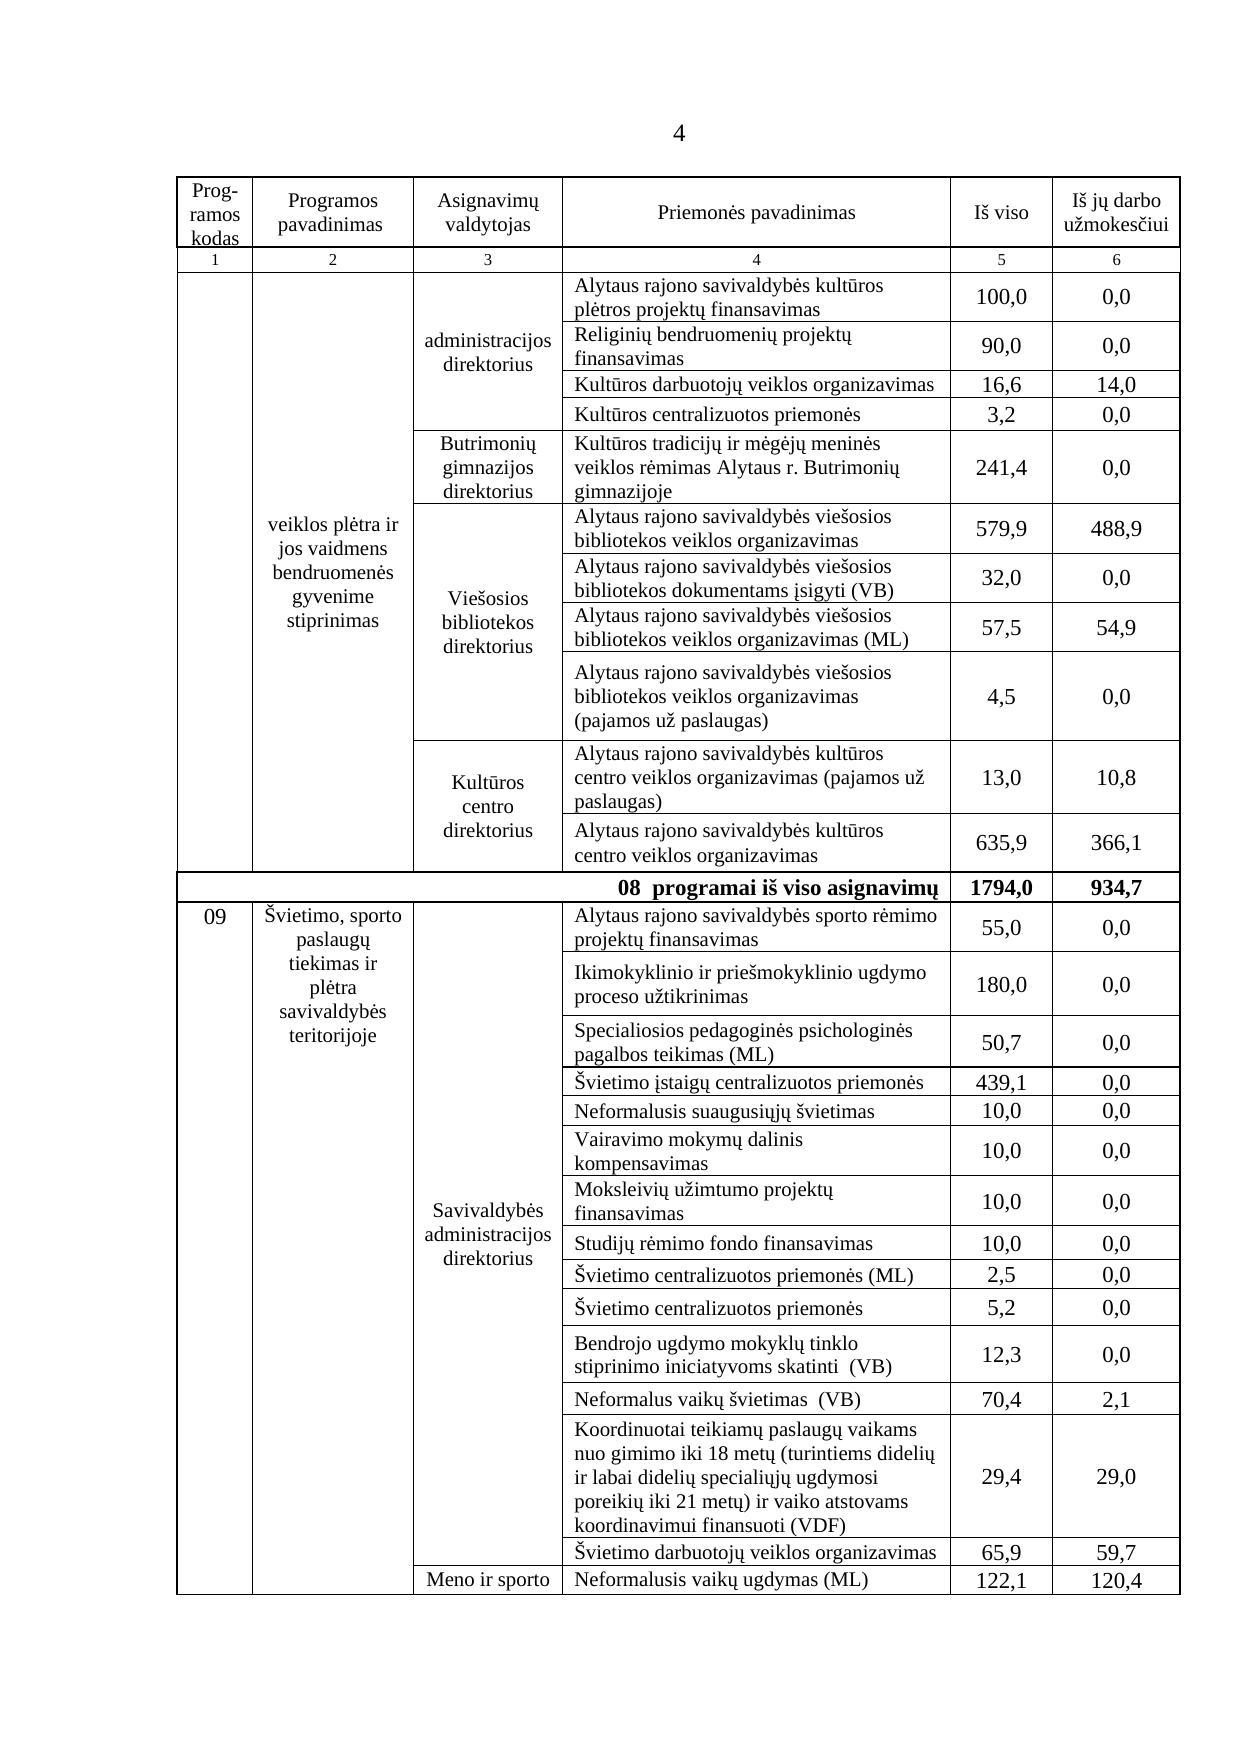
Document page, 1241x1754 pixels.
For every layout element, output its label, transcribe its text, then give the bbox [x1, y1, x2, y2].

table_header Programos pavadinimas [253, 178, 413, 246]
table_cell 0,0 [1053, 1096, 1179, 1124]
table_cell 1794,0 [951, 873, 1052, 901]
table_cell Ikimokyklinio ir priešmokyklinio ugdymo proceso užtikrinimas [563, 952, 950, 1015]
table_cell 50,7 [951, 1016, 1052, 1066]
table_cell 32,0 [951, 554, 1052, 602]
table_cell 488,9 [1053, 504, 1179, 552]
table_cell 1 [178, 248, 252, 272]
table_cell 0,0 [1053, 1068, 1179, 1095]
table_cell 70,4 [951, 1383, 1052, 1414]
table_cell Alytaus rajono savivaldybės sporto rėmimo projektų finansavimas [563, 903, 950, 951]
table_cell Švietimo įstaigų centralizuotos priemonės [563, 1068, 950, 1095]
table_cell 0,0 [1053, 1016, 1179, 1066]
table_cell 90,0 [951, 322, 1052, 370]
table_cell 29,0 [1053, 1415, 1179, 1537]
table_cell 934,7 [1053, 873, 1179, 901]
table_cell 180,0 [951, 952, 1052, 1015]
table_cell 29,4 [951, 1415, 1052, 1537]
table_cell 635,9 [951, 814, 1052, 871]
table_cell 0,0 [1053, 1226, 1179, 1259]
table_cell 0,0 [1053, 431, 1179, 503]
table_cell [1181, 553, 1203, 602]
table_cell 4,5 [951, 652, 1052, 740]
table_cell 3 [414, 248, 562, 272]
table_cell Neformalusis vaikų ugdymas (ML) [563, 1566, 950, 1594]
table_cell Viešosios bibliotekos direktorius [414, 504, 562, 740]
table_cell Alytaus rajono savivaldybės kultūros centro veiklos organizavimas [563, 814, 950, 871]
table_cell 16,6 [951, 371, 1052, 397]
table_cell 120,4 [1053, 1566, 1179, 1594]
table_cell Specialiosios pedagoginės psichologinės pagalbos teikimas (ML) [563, 1016, 950, 1066]
table_cell [178, 273, 252, 871]
table_cell [1181, 220, 1203, 246]
table_cell administracijos direktorius [414, 273, 562, 430]
table_cell [1181, 272, 1203, 321]
table_cell Alytaus rajono savivaldybės viešosios bibliotekos veiklos organizavimas (ML) [563, 603, 950, 651]
table_cell Savivaldybės administracijos direktorius [414, 903, 562, 1565]
table_cell [1181, 1325, 1203, 1382]
table_cell [1181, 951, 1203, 1015]
table_header Iš viso [951, 178, 1052, 246]
table_cell Kultūros centralizuotos priemonės [563, 398, 950, 430]
table_cell Butrimonių gimnazijos direktorius [414, 431, 562, 503]
table_cell [1181, 503, 1203, 552]
table_cell 09 [178, 903, 252, 1594]
table_cell 439,1 [951, 1068, 1052, 1095]
table_cell Kultūros tradicijų ir mėgėjų meninės veiklos rėmimas Alytaus r. Butrimonių gimnazijoje [563, 431, 950, 503]
table_cell [1181, 1259, 1203, 1288]
table_cell 14,0 [1053, 371, 1179, 397]
table_cell 5,2 [951, 1289, 1052, 1325]
table_cell 0,0 [1053, 1289, 1179, 1325]
table_cell [1181, 1225, 1203, 1259]
table_cell 241,4 [951, 431, 1052, 503]
table_cell 55,0 [951, 903, 1052, 951]
table_cell 10,0 [951, 1226, 1052, 1259]
table_cell Švietimo centralizuotos priemonės [563, 1289, 950, 1325]
table_cell Neformalus vaikų švietimas (VB) [563, 1383, 950, 1414]
table_cell 366,1 [1053, 814, 1179, 871]
table_cell 579,9 [951, 504, 1052, 552]
table_cell Švietimo centralizuotos priemonės (ML) [563, 1260, 950, 1288]
table_cell 12,3 [951, 1326, 1052, 1382]
table_cell Alytaus rajono savivaldybės viešosios bibliotekos veiklos organizavimas [563, 504, 950, 552]
table_cell 0,0 [1053, 554, 1179, 602]
table_cell Neformalusis suaugusiųjų švietimas [563, 1096, 950, 1124]
table_header Priemonės pavadinimas [563, 178, 950, 246]
table_cell 2 [253, 248, 413, 272]
table_cell [1181, 321, 1203, 370]
table_cell Švietimo, sporto paslaugų tiekimas ir plėtra savivaldybės teritorijoje [253, 903, 413, 1594]
table_cell 10,0 [951, 1176, 1052, 1225]
table_cell [1181, 430, 1203, 503]
table_cell 0,0 [1053, 1326, 1179, 1382]
table_cell 10,0 [951, 1126, 1052, 1175]
table_cell [1181, 397, 1203, 430]
table_cell [1181, 1095, 1203, 1124]
table_cell [1181, 1066, 1203, 1095]
table_header Asignavimų valdytojas [414, 178, 562, 246]
table_cell 3,2 [951, 398, 1052, 430]
table_cell Alytaus rajono savivaldybės kultūros centro veiklos organizavimas (pajamos už paslaugas) [563, 741, 950, 813]
table_cell [1181, 1565, 1203, 1594]
table_cell 5 [951, 248, 1052, 272]
table_cell [1181, 871, 1203, 901]
table_cell 54,9 [1053, 603, 1179, 651]
table_cell 10,8 [1053, 741, 1179, 813]
table_cell Alytaus rajono savivaldybės viešosios bibliotekos veiklos organizavimas (pajamos už paslaugas) [563, 652, 950, 740]
table_cell 2,1 [1053, 1383, 1179, 1414]
table_cell 2,5 [951, 1260, 1052, 1288]
table_cell 0,0 [1053, 273, 1179, 321]
table_header [1181, 176, 1203, 220]
table_cell [1181, 1288, 1203, 1325]
table_cell 65,9 [951, 1538, 1052, 1565]
table_cell 0,0 [1053, 952, 1179, 1015]
table_cell Kultūros darbuotojų veiklos organizavimas [563, 371, 950, 397]
table_cell [1181, 740, 1203, 813]
table_cell Studijų rėmimo fondo finansavimas [563, 1226, 950, 1259]
table_cell 0,0 [1053, 322, 1179, 370]
table_cell [1181, 1175, 1203, 1225]
table_cell Religinių bendruomenių projektų finansavimas [563, 322, 950, 370]
table_cell [1181, 602, 1203, 651]
table_cell [1181, 246, 1203, 272]
table_cell [1181, 370, 1203, 397]
table_cell 0,0 [1053, 398, 1179, 430]
table_cell 08 programai iš viso asignavimų [178, 873, 950, 901]
table_cell veiklos plėtra ir jos vaidmens bendruomenės gyvenime stiprinimas [253, 273, 413, 871]
table_cell [1181, 1537, 1203, 1565]
table_cell 0,0 [1053, 903, 1179, 951]
table_cell [1181, 901, 1203, 951]
table_cell 57,5 [951, 603, 1052, 651]
table_cell Alytaus rajono savivaldybės viešosios bibliotekos dokumentams įsigyti (VB) [563, 554, 950, 602]
table_cell Alytaus rajono savivaldybės kultūros plėtros projektų finansavimas [563, 273, 950, 321]
table_cell Moksleivių užimtumo projektų finansavimas [563, 1176, 950, 1225]
table_cell 0,0 [1053, 652, 1179, 740]
table_cell Vairavimo mokymų dalinis kompensavimas [563, 1126, 950, 1175]
table_cell [1181, 651, 1203, 740]
table_cell 6 [1053, 248, 1180, 272]
table_cell 0,0 [1053, 1260, 1179, 1288]
table_cell 0,0 [1053, 1176, 1179, 1225]
table_header Iš jų darbo užmokesčiui [1053, 178, 1179, 246]
table_cell 4 [563, 248, 950, 272]
table_cell 100,0 [951, 273, 1052, 321]
table_cell 122,1 [951, 1566, 1052, 1594]
table_header Prog-ramos kodas [178, 178, 252, 246]
table_cell [1181, 1125, 1203, 1175]
table_cell [1181, 1382, 1203, 1414]
table_cell Meno ir sporto [414, 1566, 562, 1594]
table_cell [1181, 1414, 1203, 1537]
table_cell 13,0 [951, 741, 1052, 813]
table_cell Bendrojo ugdymo mokyklų tinklo stiprinimo iniciatyvoms skatinti (VB) [563, 1326, 950, 1382]
table_cell Koordinuotai teikiamų paslaugų vaikams nuo gimimo iki 18 metų (turintiems didelių ir labai didelių specialiųjų ugdymosi poreikių iki 21 metų) ir vaiko atstovams koordinavimui finansuoti (VDF) [563, 1415, 950, 1537]
table_cell 10,0 [951, 1096, 1052, 1124]
table_cell [1181, 813, 1203, 871]
table_cell 59,7 [1053, 1538, 1179, 1565]
table_cell 0,0 [1053, 1126, 1179, 1175]
table_cell [1181, 1015, 1203, 1066]
table_cell Kultūros centro direktorius [414, 741, 562, 871]
table_cell Švietimo darbuotojų veiklos organizavimas [563, 1538, 950, 1565]
